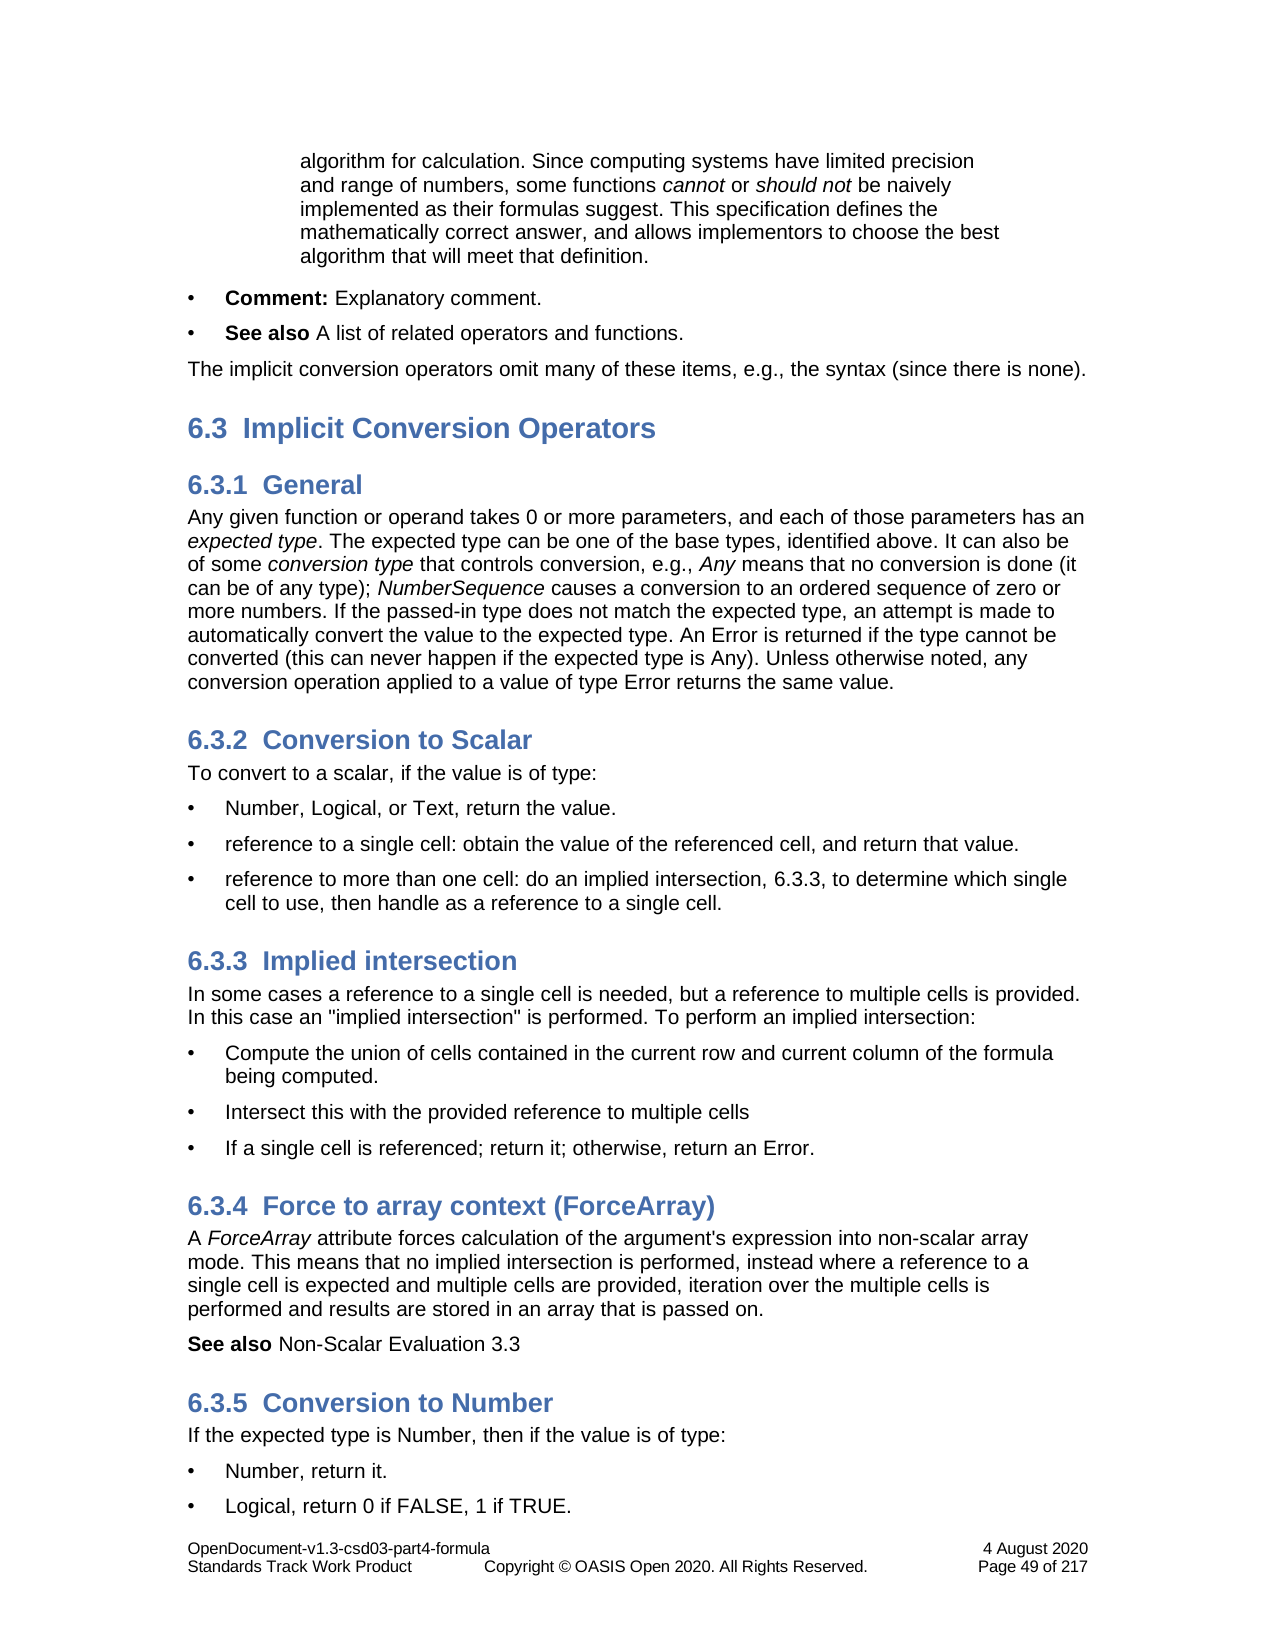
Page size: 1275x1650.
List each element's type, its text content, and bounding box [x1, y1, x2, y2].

list Comment: Explanatory comment. [187, 286, 1088, 310]
list If a single cell is referenced; return it; otherwise, return an Error. [187, 1136, 1088, 1159]
list Logical, return 0 if FALSE, 1 if TRUE. [187, 1495, 1088, 1518]
text In some cases a reference to a single cell is needed, but a reference to multiple cells is provided. In this case an "implied intersection" is performed. To perform an implied intersection: [187, 982, 1088, 1029]
list Number, return it. [187, 1459, 1088, 1483]
list Number, Logical, or Text, return the value. [187, 797, 1088, 820]
subtitle Force to array context (ForceArray) [187, 1191, 1088, 1221]
subtitle General [187, 469, 1088, 499]
text If the expected type is Number, then if the value is of type: [187, 1423, 1088, 1447]
text See also Non-Scalar Evaluation 3.3 [187, 1333, 1088, 1356]
text The implicit conversion operators omit many of these items, e.g., the syntax (since there is none). [187, 357, 1088, 381]
text A ForceArray attribute forces calculation of the argument's expression into non-scalar array mode. This means that no implied intersection is performed, instead where a reference to a single cell is expected and multiple cells are provided, iteration over the multiple cells is performed and results are stored in an array that is passed on. [187, 1227, 1088, 1321]
list See also A list of related operators and functions. [187, 322, 1088, 345]
text To convert to a scalar, if the value is of type: [187, 761, 1088, 784]
subtitle Conversion to Scalar [187, 725, 1088, 755]
subtitle Conversion to Number [187, 1387, 1088, 1417]
text Any given function or operand takes 0 or more parameters, and each of those parameters has an expected type. The expected type can be one of the base types, identified above. It can also be of some conversion type that controls conversion, e.g., Any means that no conversion is done (it can be of any type); NumberSequence causes a conversion to an ordered sequence of zero or more numbers. If the passed-in type does not match the expected type, an attempt is made to automatically convert the value to the expected type. An Error is returned if the type cannot be converted (this can never happen if the expected type is Any). Unless otherwise noted, any conversion operation applied to a value of type Error returns the same value. [187, 506, 1088, 694]
list algorithm for calculation. Since computing systems have limited precision and range of numbers, some functions cannot or should not be naively implemented as their formulas suggest. This specification defines the mathematically correct answer, and allows implementors to choose the best algorithm that will meet that definition. [262, 150, 1013, 268]
list Compute the union of cells contained in the current row and current column of the formula being computed. [187, 1041, 1088, 1088]
subtitle Implied intersection [187, 946, 1088, 976]
list reference to more than one cell: do an implied intersection, 6.3.3, to determine which single cell to use, then handle as a reference to a single cell. [187, 868, 1088, 915]
list Intersect this with the provided reference to multiple cells [187, 1100, 1088, 1124]
subtitle Implicit Conversion Operators [187, 412, 1088, 444]
list reference to a single cell: obtain the value of the referenced cell, and return that value. [187, 832, 1088, 856]
